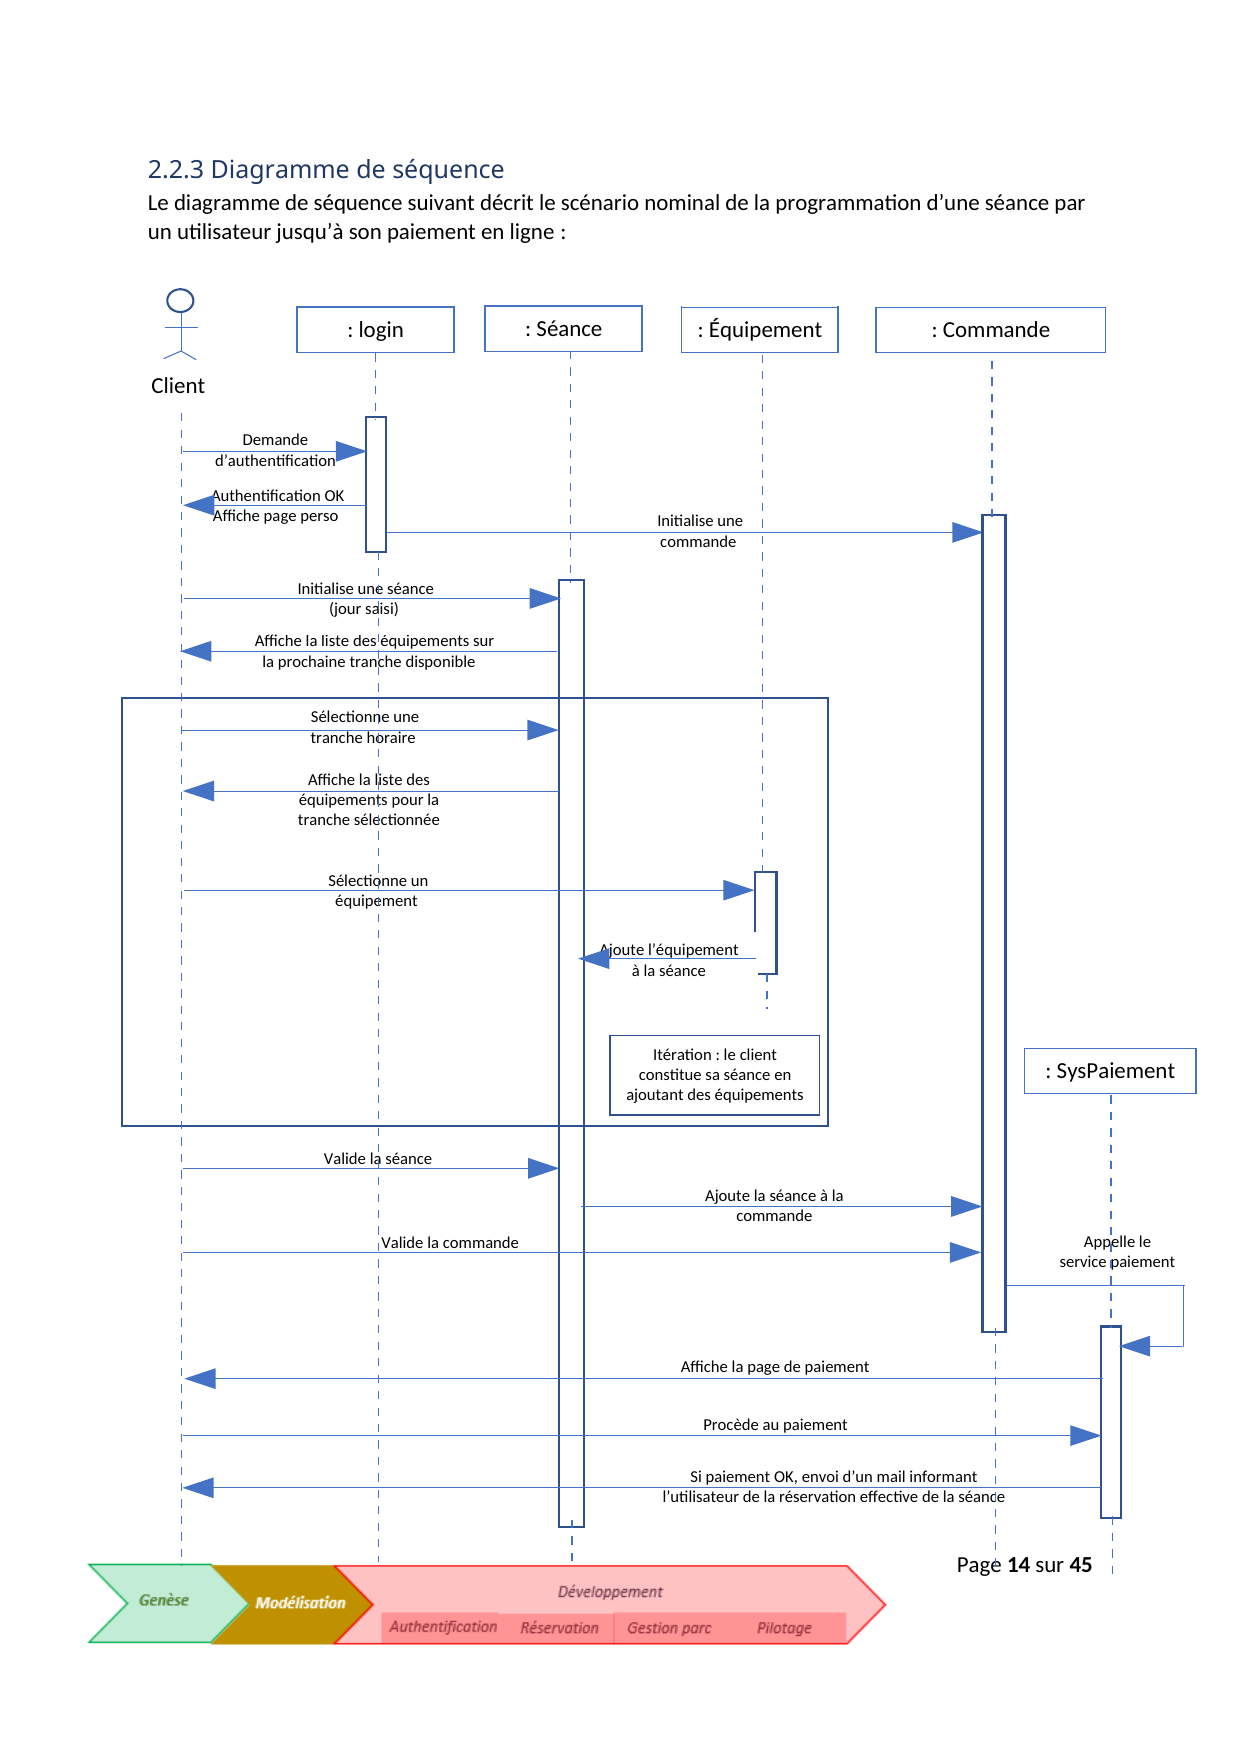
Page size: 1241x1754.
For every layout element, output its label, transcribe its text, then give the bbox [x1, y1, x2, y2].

text commande [700, 1207, 848, 1226]
text Ajoute la séance à la [700, 1185, 848, 1206]
text : login [313, 315, 438, 343]
text Ajoute l’équipement [595, 939, 743, 958]
text Le diagramme de séquence suivant décrit le scénario nominal de la programmation d’une séance par un utilisateur jusqu’à son paiement en ligne : [148, 188, 1092, 245]
text Sélectionne une [291, 709, 439, 730]
text équipements pour la tranche sélectionnée [295, 792, 443, 830]
text (jour saisi) [292, 599, 440, 619]
text équipement [304, 891, 452, 911]
text Appelle le service paiement [1058, 1231, 1176, 1272]
text Procède au paiement [672, 1414, 879, 1434]
text Affiche page perso [209, 506, 346, 526]
text Si paiement OK, envoi d’un mail informant [656, 1466, 1012, 1487]
text : Équipement [697, 315, 822, 343]
text Initialise une [638, 511, 762, 532]
text : SysPaiement [1040, 1056, 1180, 1084]
text : Séance [501, 314, 626, 342]
text l’utilisateur de la réservation effective de la séance [656, 1488, 1012, 1504]
text Client [138, 371, 223, 399]
text Valide la commande [378, 1232, 526, 1252]
text d’authentification [214, 452, 337, 470]
text : Commande [892, 316, 1090, 344]
text Sélectionne un [304, 870, 452, 890]
picture [83, 1557, 889, 1653]
text la prochaine tranche disponible [253, 652, 496, 671]
text Valide la séance [306, 1148, 454, 1168]
subtitle 2.2.3 Diagramme de séquence [148, 152, 1092, 186]
text à la séance [595, 959, 743, 980]
text Affiche la liste des équipements sur [253, 631, 496, 651]
text Initialise une séance [292, 578, 440, 598]
text Demande [214, 430, 337, 451]
text tranche horaire [291, 731, 439, 747]
text Authentification OK [209, 486, 346, 505]
text Affiche la page de paiement [671, 1356, 879, 1377]
text commande [638, 533, 762, 551]
text Itération : le client constitue sa séance en ajoutant des équipements [626, 1044, 804, 1105]
text Affiche la liste des [295, 769, 443, 791]
